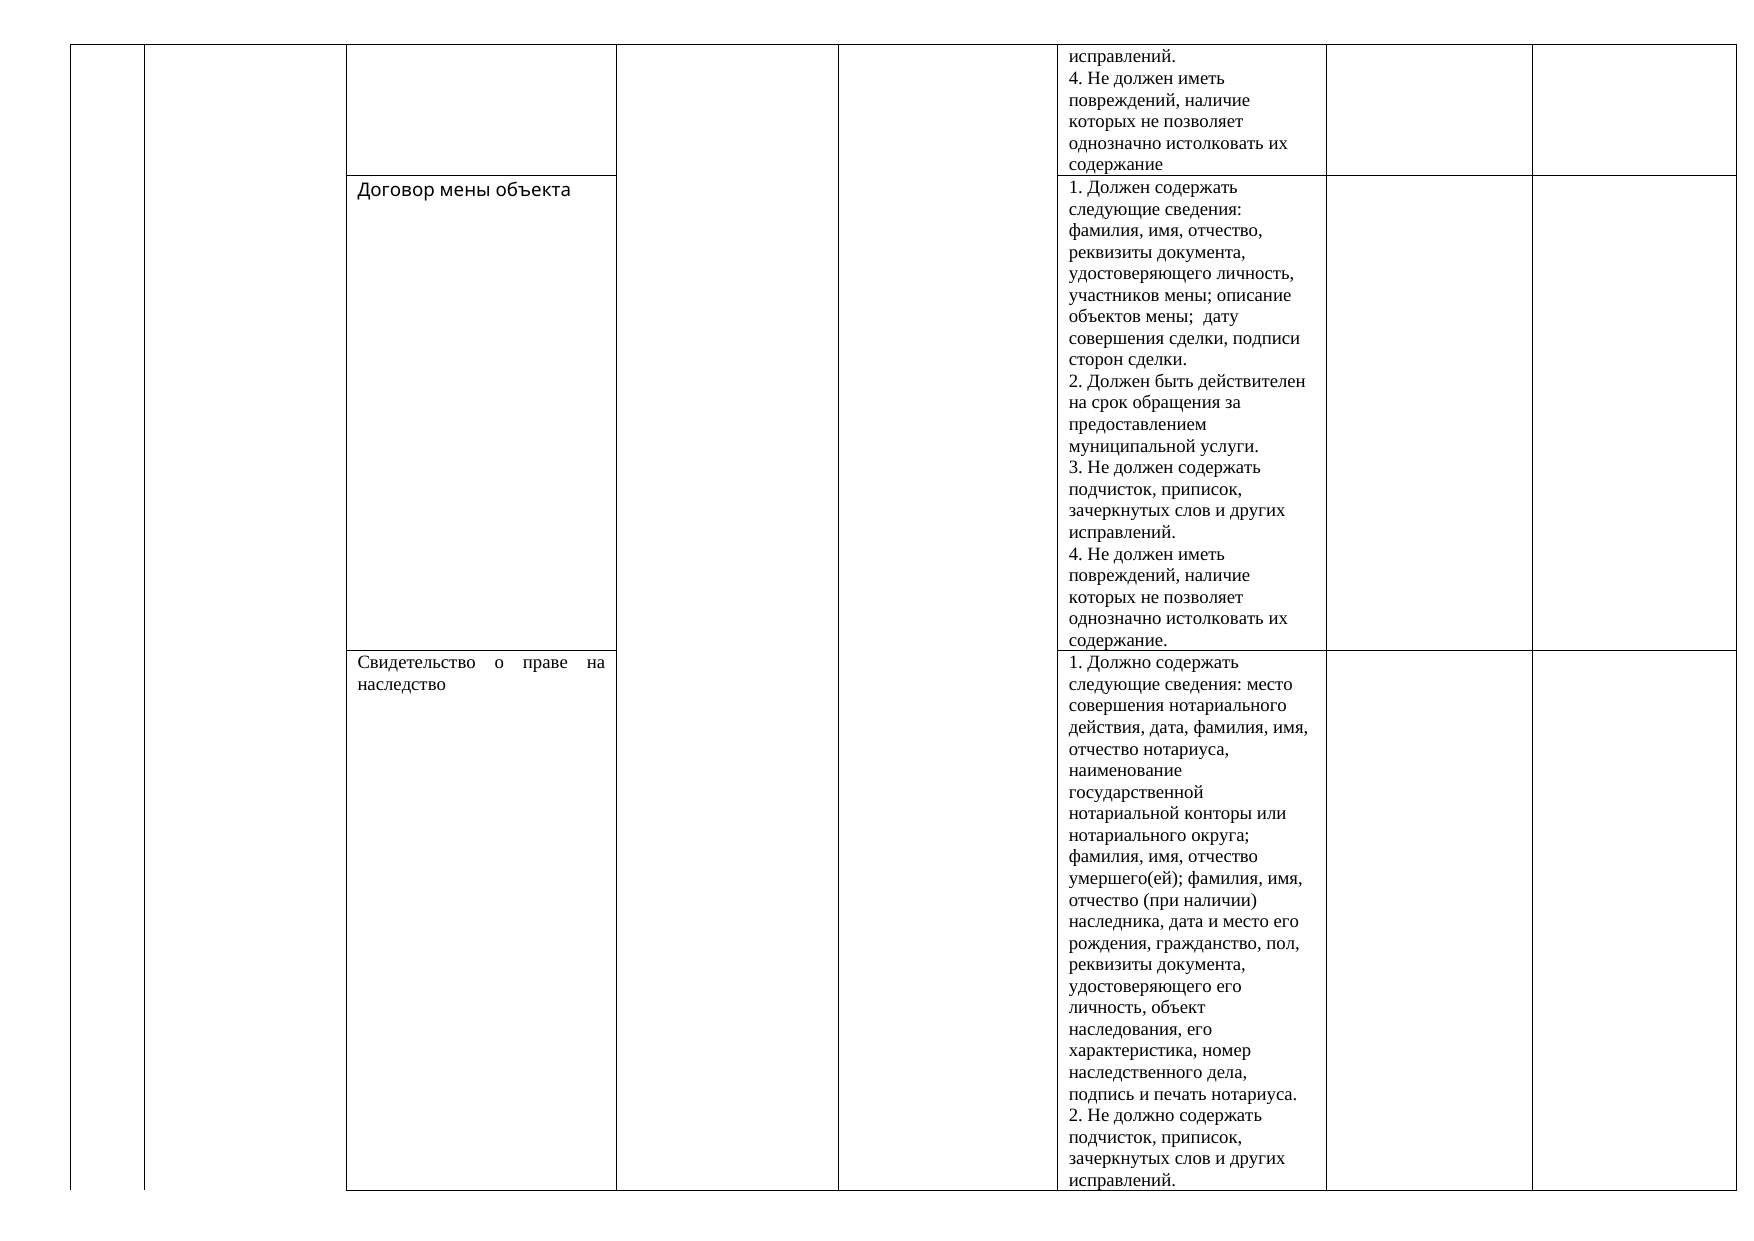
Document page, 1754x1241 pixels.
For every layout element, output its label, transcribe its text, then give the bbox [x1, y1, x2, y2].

table_cell - [1533, 45, 1736, 175]
table_cell [1327, 176, 1532, 650]
table_cell - [1327, 45, 1532, 175]
table_cell [1327, 651, 1532, 1190]
table_cell [1533, 651, 1736, 1190]
table_cell Свидетельство о праве на наследство [347, 651, 616, 1190]
table_cell Договор мены объекта [347, 176, 616, 650]
table_cell исправлений. 4. Не должен иметь повреждений, наличие которых не позволяет однозначно истолковать их содержание [1058, 45, 1326, 175]
table_cell [347, 45, 616, 175]
table_cell [1533, 176, 1736, 650]
table_cell 1. Должен содержать следующие сведения: фамилия, имя, отчество, реквизиты документа, удостоверяющего личность, участников мены; описание объектов мены; дату совершения сделки, подписи сторон сделки. 2. Должен быть действителен на срок обращения за предоставлением муниципальной услуги. 3. Не должен содержать подчисток, приписок, зачеркнутых слов и других исправлений. 4. Не должен иметь повреждений, наличие которых не позволяет однозначно истолковать их содержание. [1058, 176, 1326, 650]
table_cell 1. Должно содержать следующие сведения: место совершения нотариального действия, дата, фамилия, имя, отчество нотариуса, наименование государственной нотариальной конторы или нотариального округа; фамилия, имя, отчество умершего(ей); фамилия, имя, отчество (при наличии) наследника, дата и место его рождения, гражданство, пол, реквизиты документа, удостоверяющего его личность, объект наследования, его характеристика, номер наследственного дела, подпись и печать нотариуса. 2. Не должно содержать подчисток, приписок, зачеркнутых слов и других исправлений. [1058, 651, 1326, 1190]
